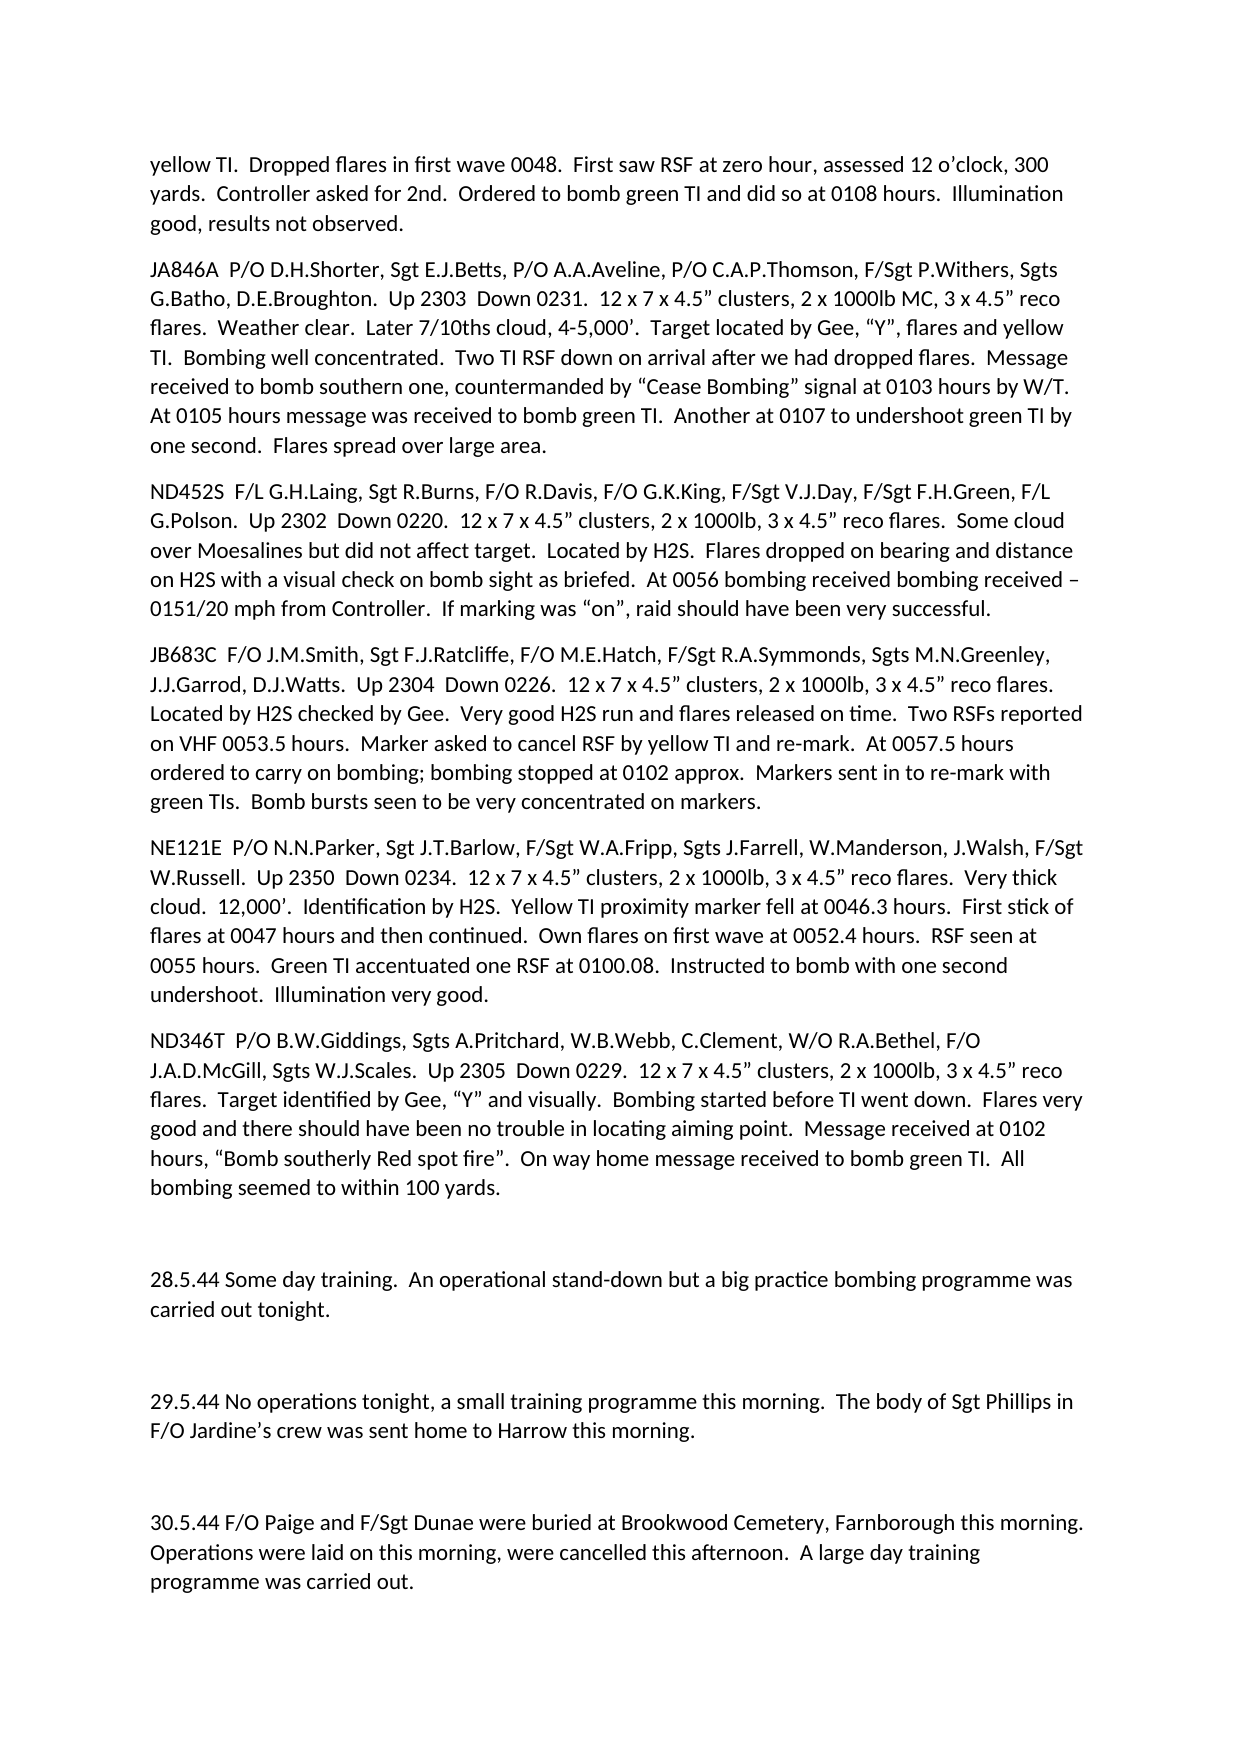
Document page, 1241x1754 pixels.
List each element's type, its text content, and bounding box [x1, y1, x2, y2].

text yellow TI. Dropped flares in first wave 0048. First saw RSF at zero hour, assessed 12 o’clock, 300 yards. Controller asked for 2nd. Ordered to bomb green TI and did so at 0108 hours. Illumination good, results not observed. [150, 150, 1090, 237]
text JB683C F/O J.M.Smith, Sgt F.J.Ratcliffe, F/O M.E.Hatch, F/Sgt R.A.Symmonds, Sgts M.N.Greenley, J.J.Garrod, D.J.Watts. Up 2304 Down 0226. 12 x 7 x 4.5” clusters, 2 x 1000lb, 3 x 4.5” reco flares. Located by H2S checked by Gee. Very good H2S run and flares released on time. Two RSFs reported on VHF 0053.5 hours. Marker asked to cancel RSF by yellow TI and re-mark. At 0057.5 hours ordered to carry on bombing; bombing stopped at 0102 approx. Markers sent in to re-mark with green TIs. Bomb bursts seen to be very concentrated on markers. [150, 641, 1090, 816]
text ND452S F/L G.H.Laing, Sgt R.Burns, F/O R.Davis, F/O G.K.King, F/Sgt V.J.Day, F/Sgt F.H.Green, F/L G.Polson. Up 2302 Down 0220. 12 x 7 x 4.5” clusters, 2 x 1000lb, 3 x 4.5” reco flares. Some cloud over Moesalines but did not affect target. Located by H2S. Flares dropped on bearing and distance on H2S with a visual check on bomb sight as briefed. At 0056 bombing received bombing received – 0151/20 mph from Controller. If marking was “on”, raid should have been very successful. [150, 477, 1090, 623]
text ND346T P/O B.W.Giddings, Sgts A.Pritchard, W.B.Webb, C.Clement, W/O R.A.Bethel, F/O J.A.D.McGill, Sgts W.J.Scales. Up 2305 Down 0229. 12 x 7 x 4.5” clusters, 2 x 1000lb, 3 x 4.5” reco flares. Target identified by Gee, “Y” and visually. Bombing started before TI went down. Flares very good and there should have been no trouble in locating aiming point. Message received at 0102 hours, “Bomb southerly Red spot fire”. On way home message received to bomb green TI. All bombing seemed to within 100 yards. [150, 1026, 1090, 1201]
text 28.5.44 Some day training. An operational stand-down but a big practice bombing programme was carried out tonight. [150, 1265, 1090, 1323]
text NE121E P/O N.N.Parker, Sgt J.T.Barlow, F/Sgt W.A.Fripp, Sgts J.Farrell, W.Manderson, J.Walsh, F/Sgt W.Russell. Up 2350 Down 0234. 12 x 7 x 4.5” clusters, 2 x 1000lb, 3 x 4.5” reco flares. Very thick cloud. 12,000’. Identification by H2S. Yellow TI proximity marker fell at 0046.3 hours. First stick of flares at 0047 hours and then continued. Own flares on first wave at 0052.4 hours. RSF seen at 0055 hours. Green TI accentuated one RSF at 0100.08. Instructed to bomb with one second undershoot. Illumination very good. [150, 833, 1090, 1008]
text 30.5.44 F/O Paige and F/Sgt Dunae were buried at Brookwood Cemetery, Farnborough this morning. Operations were laid on this morning, were cancelled this afternoon. A large day training programme was carried out. [150, 1508, 1090, 1595]
text 29.5.44 No operations tonight, a small training programme this morning. The body of Sgt Phillips in F/O Jardine’s crew was sent home to Harrow this morning. [150, 1387, 1090, 1444]
text JA846A P/O D.H.Shorter, Sgt E.J.Betts, P/O A.A.Aveline, P/O C.A.P.Thomson, F/Sgt P.Withers, Sgts G.Batho, D.E.Broughton. Up 2303 Down 0231. 12 x 7 x 4.5” clusters, 2 x 1000lb MC, 3 x 4.5” reco flares. Weather clear. Later 7/10ths cloud, 4-5,000’. Target located by Gee, “Y”, flares and yellow TI. Bombing well concentrated. Two TI RSF down on arrival after we had dropped flares. Message received to bomb southern one, countermanded by “Cease Bombing” signal at 0103 hours by W/T. At 0105 hours message was received to bomb green TI. Another at 0107 to undershoot green TI by one second. Flares spread over large area. [150, 255, 1090, 459]
